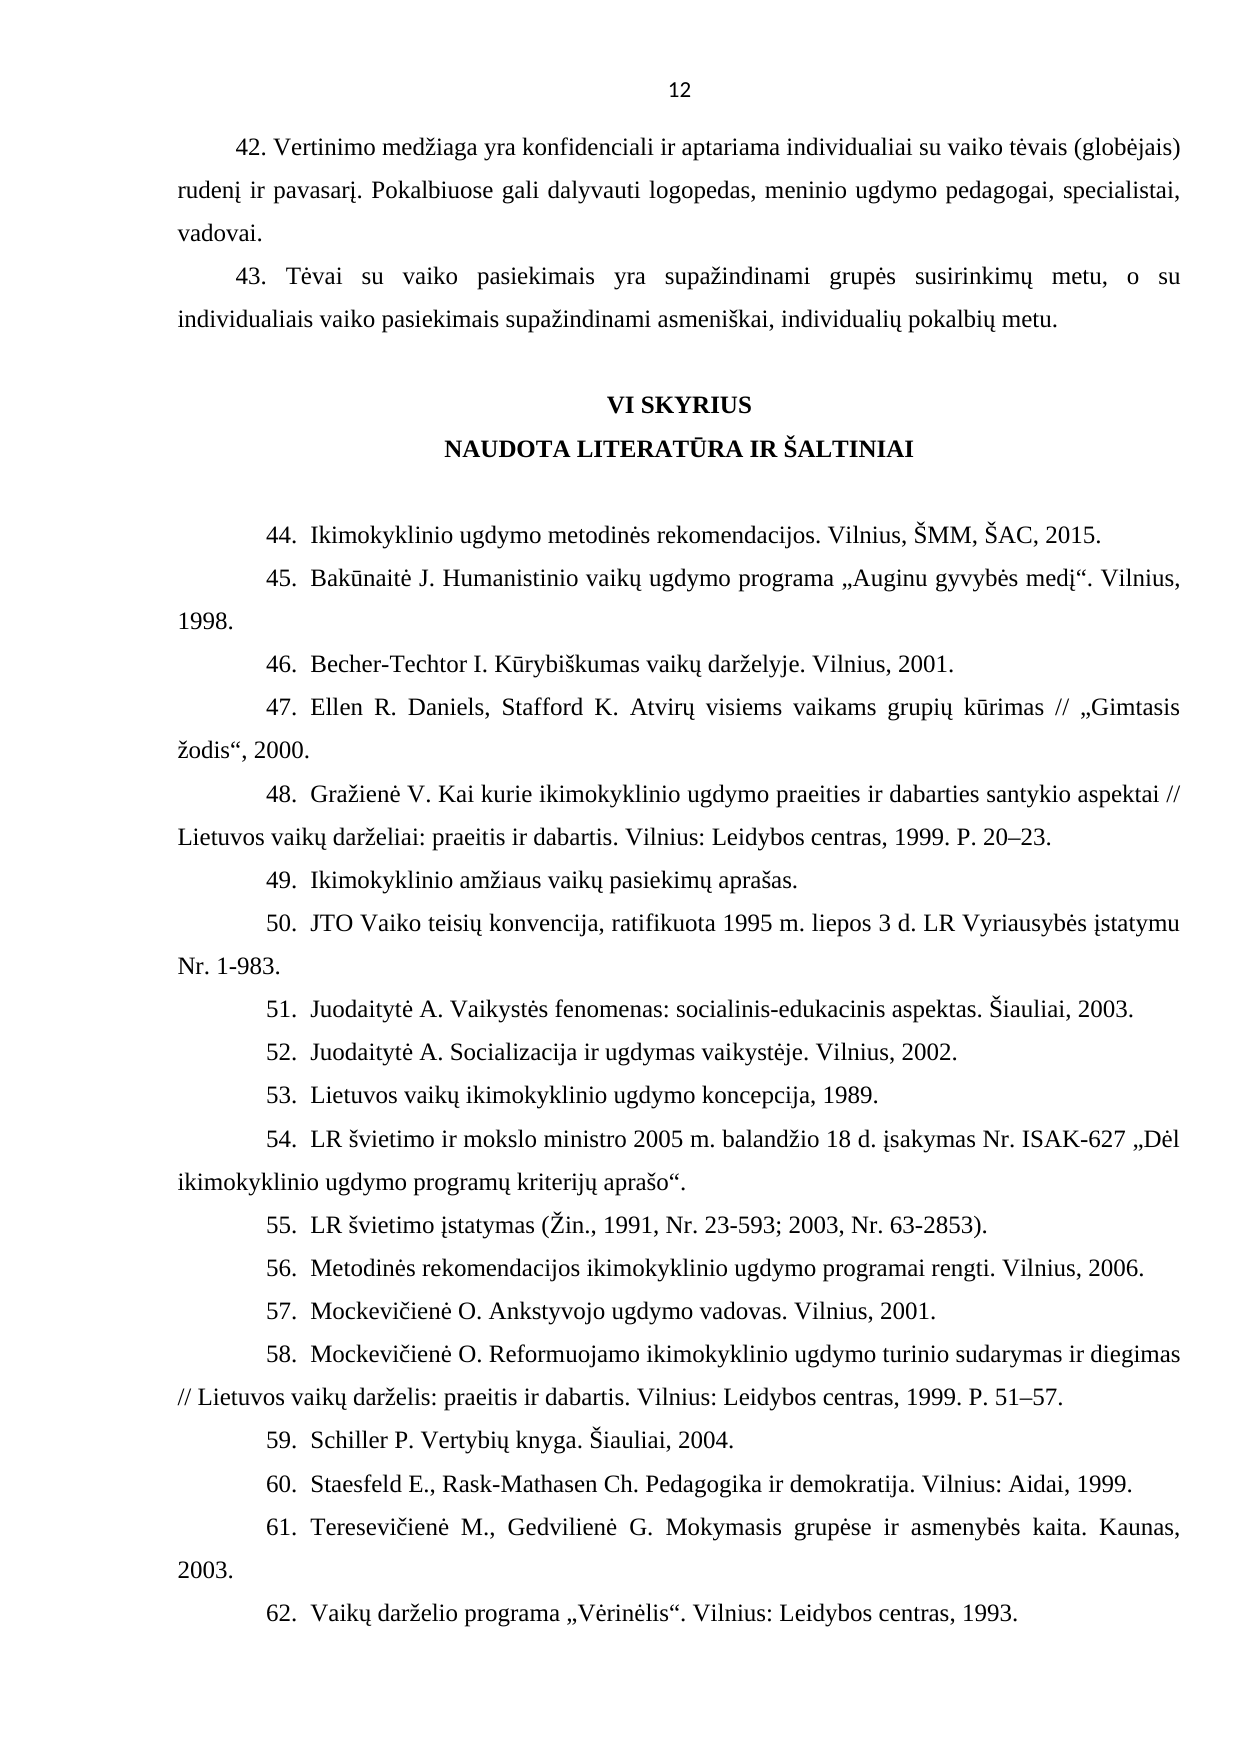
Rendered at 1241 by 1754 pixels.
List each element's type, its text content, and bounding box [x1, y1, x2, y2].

text 59. Schiller P. Vertybių knyga. Šiauliai, 2004. [177, 1426, 1181, 1454]
text 51. Juodaitytė A. Vaikystės fenomenas: socialinis-edukacinis aspektas. Šiauliai, 2003. [177, 994, 1181, 1023]
text 44. Ikimokyklinio ugdymo metodinės rekomendacijos. Vilnius, ŠMM, ŠAC, 2015. [177, 520, 1181, 549]
text 47. Ellen R. Daniels, Stafford K. Atvirų visiems vaikams grupių kūrimas // „Gimtasis žodis“, 2000. [177, 692, 1181, 764]
text NAUDOTA LITERATŪRA IR ŠALTINIAI [177, 434, 1181, 462]
text 55. LR švietimo įstatymas (Žin., 1991, Nr. 23-593; 2003, Nr. 63-2853). [177, 1210, 1181, 1239]
text 54. LR švietimo ir mokslo ministro 2005 m. balandžio 18 d. įsakymas Nr. ISAK-627 „Dėl ikimokyklinio ugdymo programų kriterijų aprašo“. [177, 1124, 1181, 1196]
text 56. Metodinės rekomendacijos ikimokyklinio ugdymo programai rengti. Vilnius, 2006. [177, 1253, 1181, 1282]
text 46. Becher-Techtor I. Kūrybiškumas vaikų darželyje. Vilnius, 2001. [177, 649, 1181, 678]
text 42. Vertinimo medžiaga yra konfidenciali ir aptariama individualiai su vaiko tėvais (globėjais) rudenį ir pavasarį. Pokalbiuose gali dalyvauti logopedas, meninio ugdymo pedagogai, specialistai, vadovai. [177, 132, 1181, 247]
text 45. Bakūnaitė J. Humanistinio vaikų ugdymo programa „Auginu gyvybės medį“. Vilnius, 1998. [177, 563, 1181, 635]
text 50. JTO Vaiko teisių konvencija, ratifikuota 1995 m. liepos 3 d. LR Vyriausybės įstatymu Nr. 1-983. [177, 908, 1181, 980]
text VI SKYRIUS [177, 391, 1181, 419]
text 49. Ikimokyklinio amžiaus vaikų pasiekimų aprašas. [177, 865, 1181, 894]
text 61. Teresevičienė M., Gedvilienė G. Mokymasis grupėse ir asmenybės kaita. Kaunas, 2003. [177, 1512, 1181, 1584]
text 58. Mockevičienė O. Reformuojamo ikimokyklinio ugdymo turinio sudarymas ir diegimas // Lietuvos vaikų darželis: praeitis ir dabartis. Vilnius: Leidybos centras, 1999. P. 51–57. [177, 1339, 1181, 1411]
text 48. Gražienė V. Kai kurie ikimokyklinio ugdymo praeities ir dabarties santykio aspektai // Lietuvos vaikų darželiai: praeitis ir dabartis. Vilnius: Leidybos centras, 1999. P. 20–23. [177, 779, 1181, 851]
text 53. Lietuvos vaikų ikimokyklinio ugdymo koncepcija, 1989. [177, 1081, 1181, 1109]
text 62. Vaikų darželio programa „Vėrinėlis“. Vilnius: Leidybos centras, 1993. [177, 1598, 1181, 1627]
text 43. Tėvai su vaiko pasiekimais yra supažindinami grupės susirinkimų metu, o su individualiais vaiko pasiekimais supažindinami asmeniškai, individualių pokalbių metu. [177, 261, 1181, 333]
text 52. Juodaitytė A. Socializacija ir ugdymas vaikystėje. Vilnius, 2002. [177, 1037, 1181, 1066]
text 60. Staesfeld E., Rask-Mathasen Ch. Pedagogika ir demokratija. Vilnius: Aidai, 1999. [177, 1469, 1181, 1497]
text 57. Mockevičienė O. Ankstyvojo ugdymo vadovas. Vilnius, 2001. [177, 1296, 1181, 1325]
